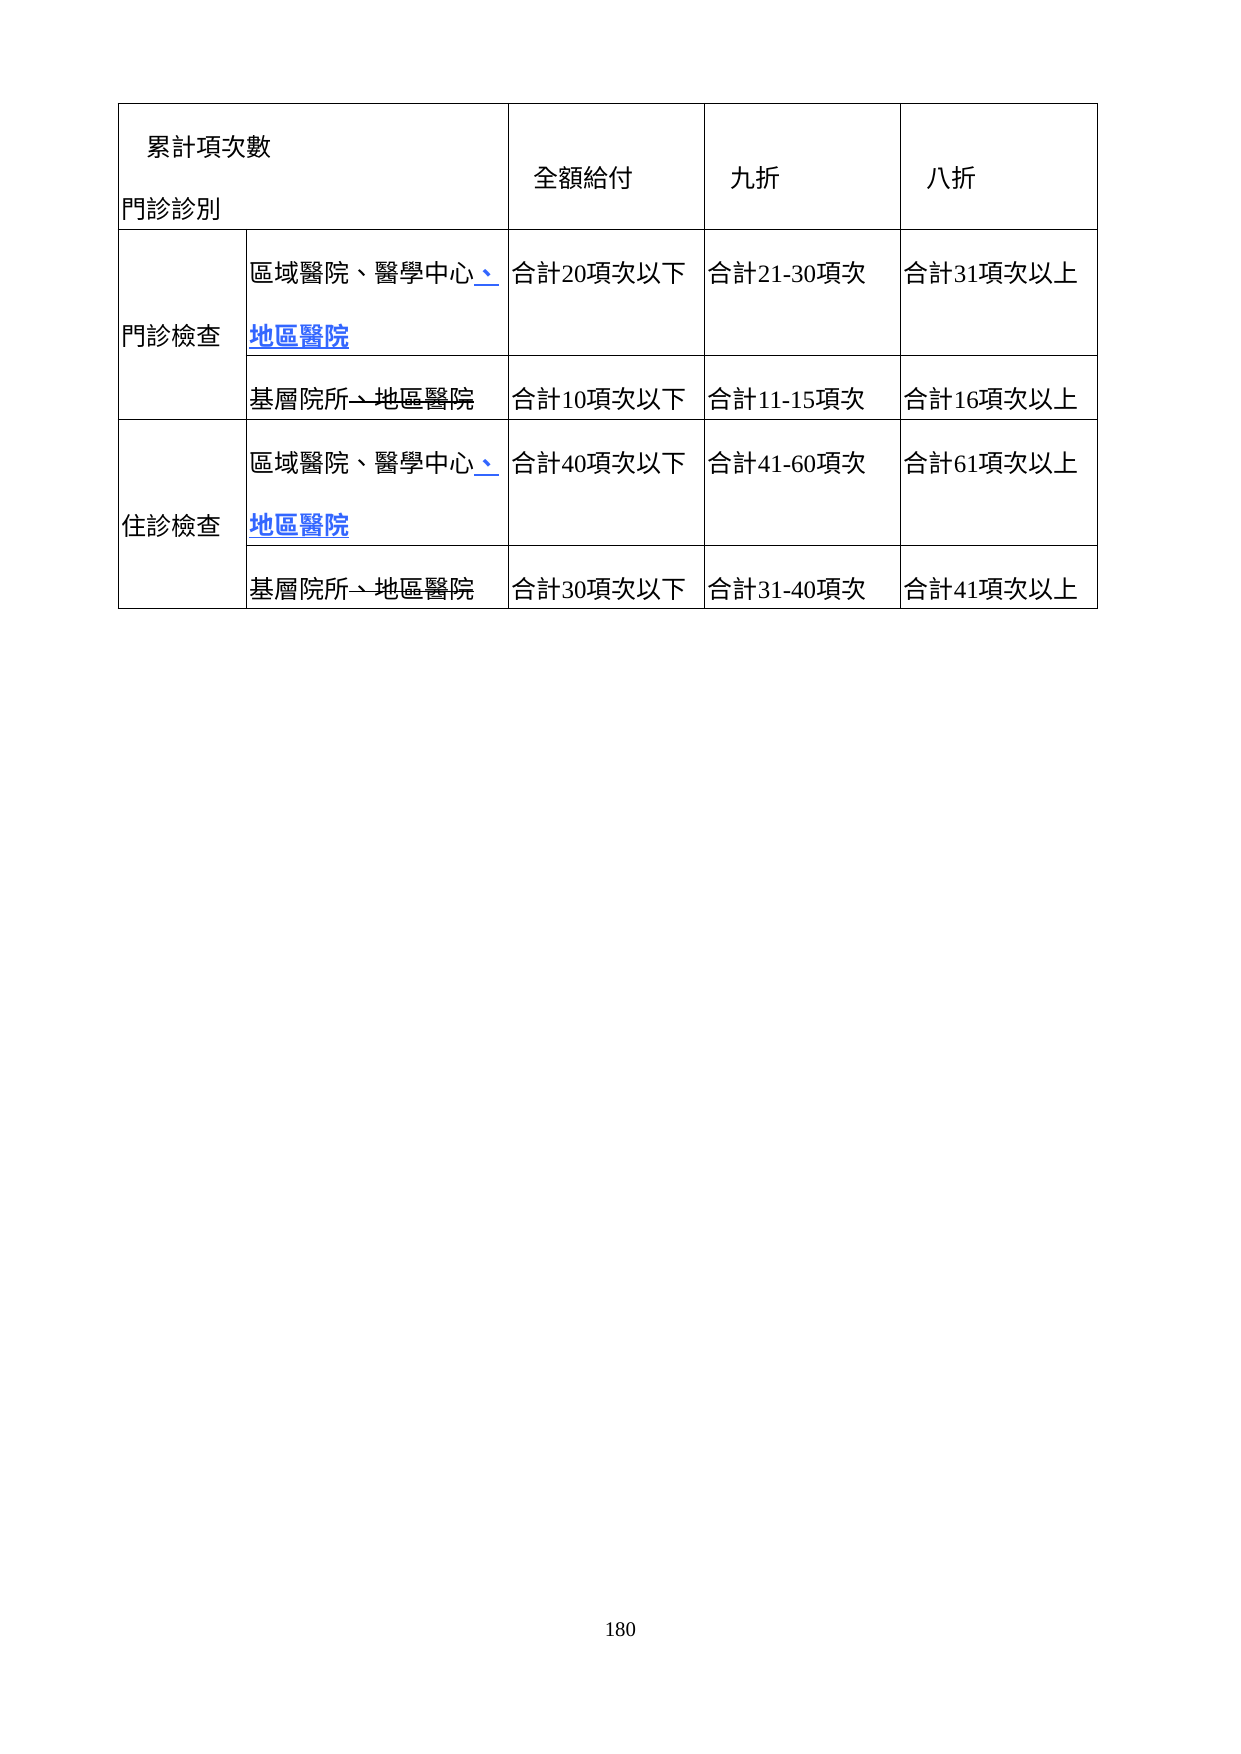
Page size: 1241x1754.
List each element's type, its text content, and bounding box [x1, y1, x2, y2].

table_cell 住診檢查 [119, 420, 246, 608]
table_cell 基層院所、地區醫院 [247, 546, 508, 608]
table_cell 合計61項次以上 [901, 420, 1097, 544]
table_cell 全額給付 [509, 104, 704, 229]
table_cell 合計30項次以下 [509, 546, 704, 608]
table_cell 合計31-40項次 [705, 546, 900, 608]
table_cell 合計41-60項次 [705, 420, 900, 544]
table_header 累計項次數 門診診別 [119, 104, 508, 229]
table_cell 合計40項次以下 [509, 420, 704, 544]
table_cell 基層院所、地區醫院 [247, 356, 508, 418]
table_cell 區域醫院、醫學中心、地區醫院 [247, 230, 508, 355]
table_cell 門診檢查 [119, 230, 246, 418]
table_cell 合計10項次以下 [509, 356, 704, 418]
table_cell 區域醫院、醫學中心、地區醫院 [247, 420, 508, 544]
table_cell 合計41項次以上 [901, 546, 1097, 608]
table_cell 九折 [705, 104, 900, 229]
table_cell 合計31項次以上 [901, 230, 1097, 355]
table_cell 八折 [901, 104, 1097, 229]
table_cell 合計21-30項次 [705, 230, 900, 355]
table_cell 合計20項次以下 [509, 230, 704, 355]
table_cell 合計16項次以上 [901, 356, 1097, 418]
table_cell 合計11-15項次 [705, 356, 900, 418]
